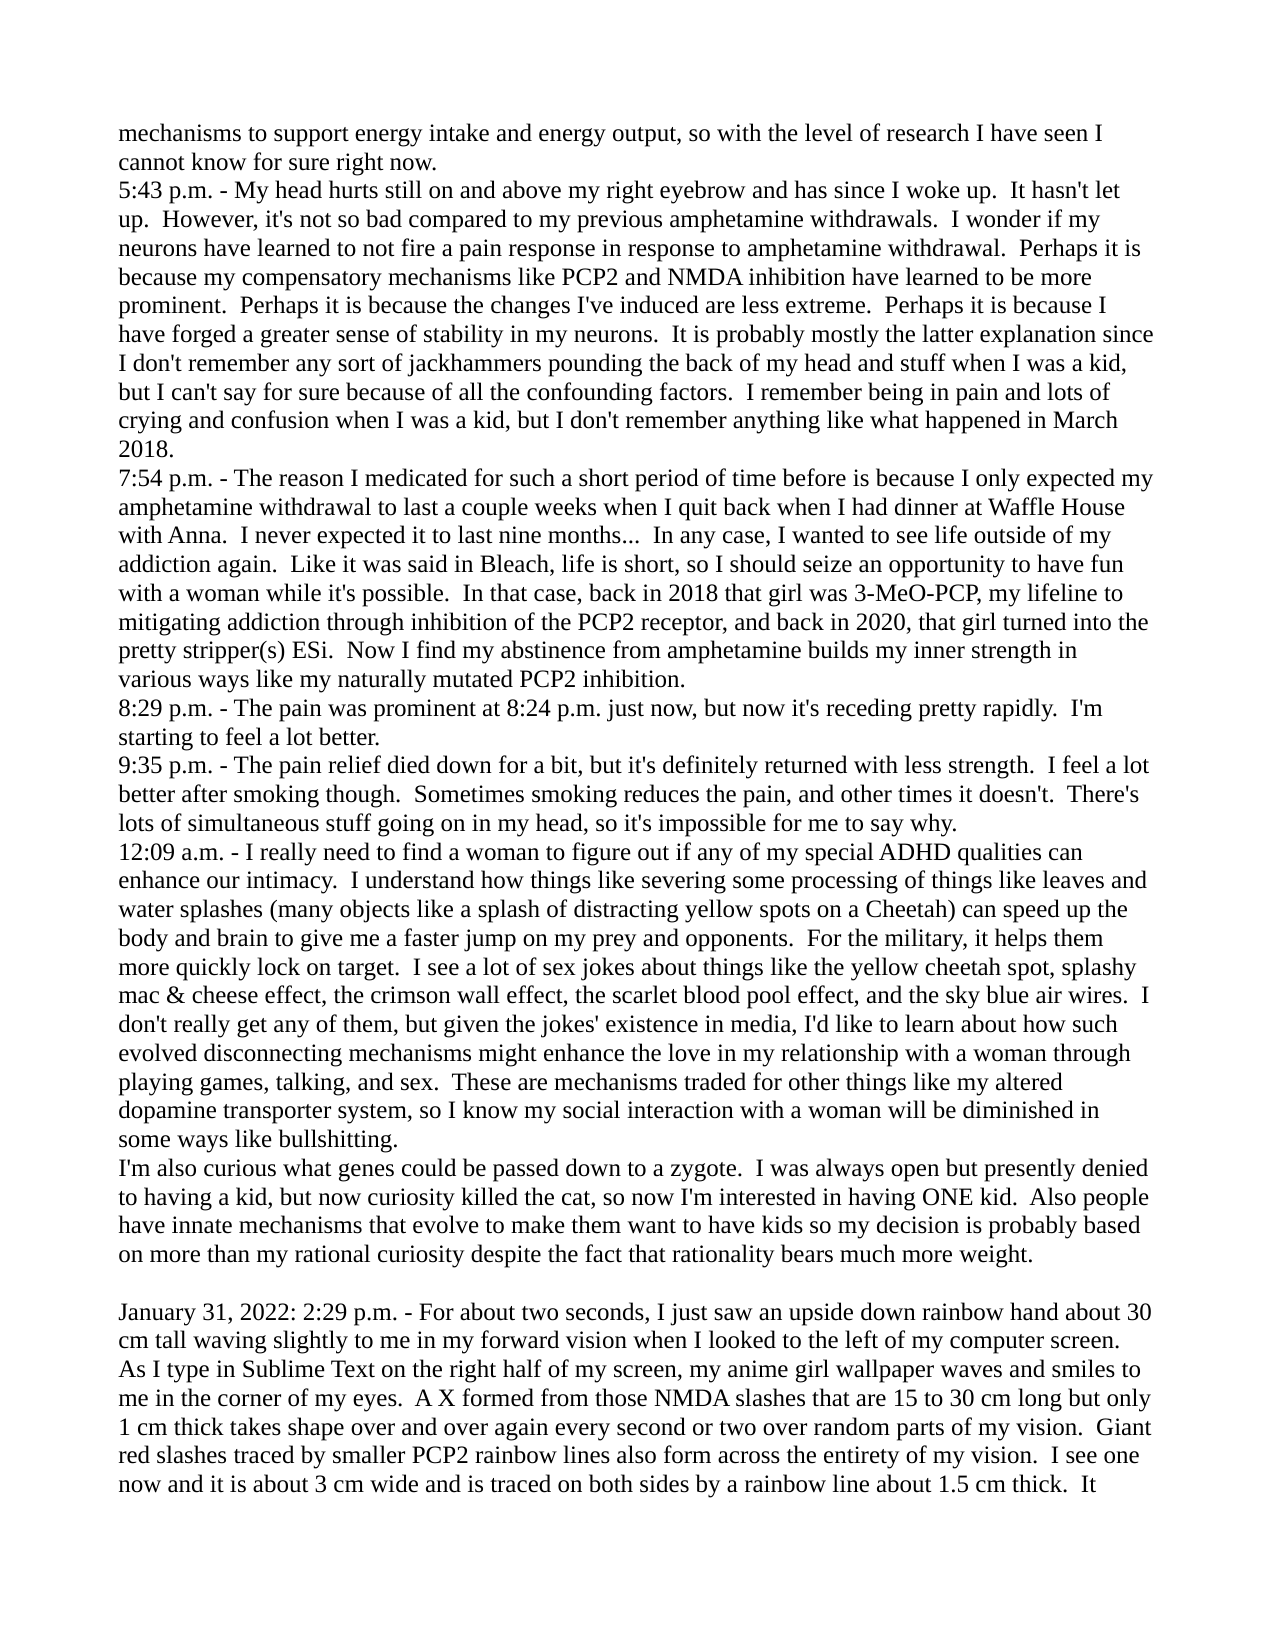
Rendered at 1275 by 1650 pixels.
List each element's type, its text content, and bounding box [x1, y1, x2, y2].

text 5:43 p.m. - My head hurts still on and above my right eyebrow and has since I woke up. It hasn't let up. However, it's not so bad compared to my previous amphetamine withdrawals. I wonder if my neurons have learned to not fire a pain response in response to amphetamine withdrawal. Perhaps it is because my compensatory mechanisms like PCP2 and NMDA inhibition have learned to be more prominent. Perhaps it is because the changes I've induced are less extreme. Perhaps it is because I have forged a greater sense of stability in my neurons. It is probably mostly the latter explanation since I don't remember any sort of jackhammers pounding the back of my head and stuff when I was a kid, but I can't say for sure because of all the confounding factors. I remember being in pain and lots of crying and confusion when I was a kid, but I don't remember anything like what happened in March 2018. [118, 176, 1157, 463]
text 7:54 p.m. - The reason I medicated for such a short period of time before is because I only expected my amphetamine withdrawal to last a couple weeks when I quit back when I had dinner at Waffle House with Anna. I never expected it to last nine months... In any case, I wanted to see life outside of my addiction again. Like it was said in Bleach, life is short, so I should seize an opportunity to have fun with a woman while it's possible. In that case, back in 2018 that girl was 3-MeO-PCP, my lifeline to mitigating addiction through inhibition of the PCP2 receptor, and back in 2020, that girl turned into the pretty stripper(s) ESi. Now I find my abstinence from amphetamine builds my inner strength in various ways like my naturally mutated PCP2 inhibition. [118, 463, 1157, 693]
text 12:09 a.m. - I really need to find a woman to figure out if any of my special ADHD qualities can enhance our intimacy. I understand how things like severing some processing of things like leaves and water splashes (many objects like a splash of distracting yellow spots on a Cheetah) can speed up the body and brain to give me a faster jump on my prey and opponents. For the military, it helps them more quickly lock on target. I see a lot of sex jokes about things like the yellow cheetah spot, splashy mac & cheese effect, the crimson wall effect, the scarlet blood pool effect, and the sky blue air wires. I don't really get any of them, but given the jokes' existence in media, I'd like to learn about how such evolved disconnecting mechanisms might enhance the love in my relationship with a woman through playing games, talking, and sex. These are mechanisms traded for other things like my altered dopamine transporter system, so I know my social interaction with a woman will be diminished in some ways like bullshitting. [118, 837, 1157, 1153]
text I'm also curious what genes could be passed down to a zygote. I was always open but presently denied to having a kid, but now curiosity killed the cat, so now I'm interested in having ONE kid. Also people have innate mechanisms that evolve to make them want to have kids so my decision is probably based on more than my rational curiosity despite the fact that rationality bears much more weight. [118, 1153, 1157, 1268]
text mechanisms to support energy intake and energy output, so with the level of research I have seen I cannot know for sure right now. [118, 118, 1157, 176]
text 8:29 p.m. - The pain was prominent at 8:24 p.m. just now, but now it's receding pretty rapidly. I'm starting to feel a lot better. [118, 693, 1157, 751]
text January 31, 2022: 2:29 p.m. - For about two seconds, I just saw an upside down rainbow hand about 30 cm tall waving slightly to me in my forward vision when I looked to the left of my computer screen. As I type in Sublime Text on the right half of my screen, my anime girl wallpaper waves and smiles to me in the corner of my eyes. A X formed from those NMDA slashes that are 15 to 30 cm long but only 1 cm thick takes shape over and over again every second or two over random parts of my vision. Giant red slashes traced by smaller PCP2 rainbow lines also form across the entirety of my vision. I see one now and it is about 3 cm wide and is traced on both sides by a rainbow line about 1.5 cm thick. It [118, 1297, 1157, 1498]
text 9:35 p.m. - The pain relief died down for a bit, but it's definitely returned with less strength. I feel a lot better after smoking though. Sometimes smoking reduces the pain, and other times it doesn't. There's lots of simultaneous stuff going on in my head, so it's impossible for me to say why. [118, 751, 1157, 837]
